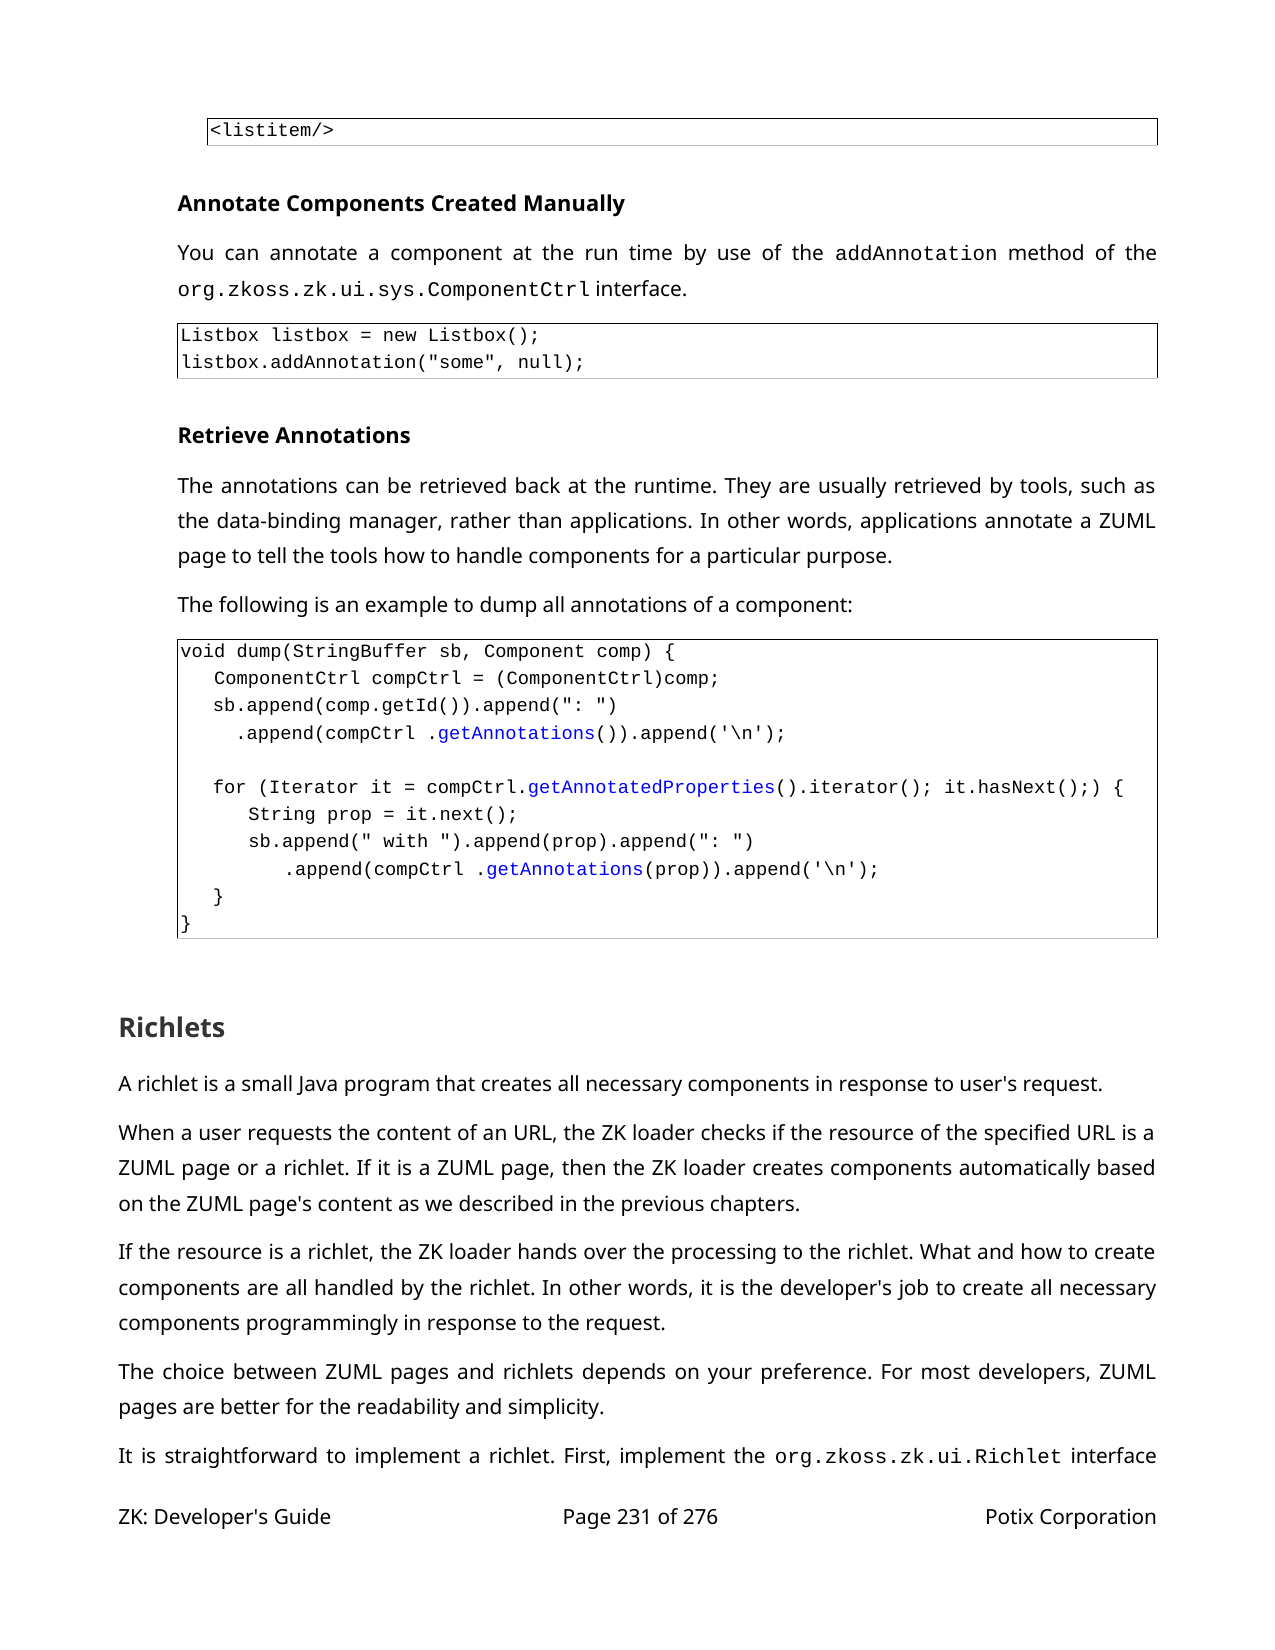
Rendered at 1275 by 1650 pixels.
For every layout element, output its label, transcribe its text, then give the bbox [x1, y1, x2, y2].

text <listitem/> [208, 119, 1157, 145]
text sb.append(" with ").append(prop).append(": ") [178, 829, 1157, 853]
text It is straightforward to implement a richlet. First, implement the org.zkoss.zk.ui.Richlet interface [118, 1441, 1157, 1469]
subtitle Richlets [118, 1009, 1157, 1046]
subtitle Annotate Components Created Manually [177, 188, 1157, 218]
text ComponentCtrl compCtrl = (ComponentCtrl)comp; [178, 666, 1157, 690]
text listbox.addAnnotation("some", null); [178, 350, 1157, 378]
text A richlet is a small Java program that creates all necessary components in response to user's request. [118, 1069, 1157, 1098]
text The annotations can be retrieved back at the runtime. They are usually retrieved by tools, such as the data-binding manager, rather than applications. In other words, applications annotate a ZUML page to tell the tools how to handle components for a particular purpose. [177, 471, 1157, 569]
text String prop = it.next(); [178, 802, 1157, 826]
text .append(compCtrl .getAnnotations(prop)).append('\n'); [178, 856, 1157, 881]
text sb.append(comp.getId()).append(": ") [178, 693, 1157, 718]
text The choice between ZUML pages and richlets depends on your preference. For most developers, ZUML pages are better for the readability and simplicity. [118, 1357, 1157, 1420]
text Listbox listbox = new Listbox(); [178, 324, 1157, 347]
text .append(compCtrl .getAnnotations()).append('\n'); [178, 721, 1157, 745]
text } [178, 884, 1157, 908]
subtitle Retrieve Annotations [177, 420, 1157, 450]
text } [178, 911, 1157, 938]
text When a user requests the content of an URL, the ZK loader checks if the resource of the specified URL is a ZUML page or a richlet. If it is a ZUML page, then the ZK loader creates components automatically based on the ZUML page's content as we described in the previous chapters. [118, 1118, 1157, 1217]
text for (Iterator it = compCtrl.getAnnotatedProperties().iterator(); it.hasNext();) { [178, 775, 1157, 799]
text The following is an example to dump all annotations of a component: [177, 590, 1157, 618]
text You can annotate a component at the run time by use of the addAnnotation method of the org.zkoss.zk.ui.sys.ComponentCtrl interface. [177, 238, 1157, 303]
text void dump(StringBuffer sb, Component comp) { [178, 640, 1157, 663]
text If the resource is a richlet, the ZK loader hands over the processing to the richlet. What and how to create components are all handled by the richlet. In other words, it is the developer's job to create all necessary components programmingly in response to the request. [118, 1237, 1157, 1336]
